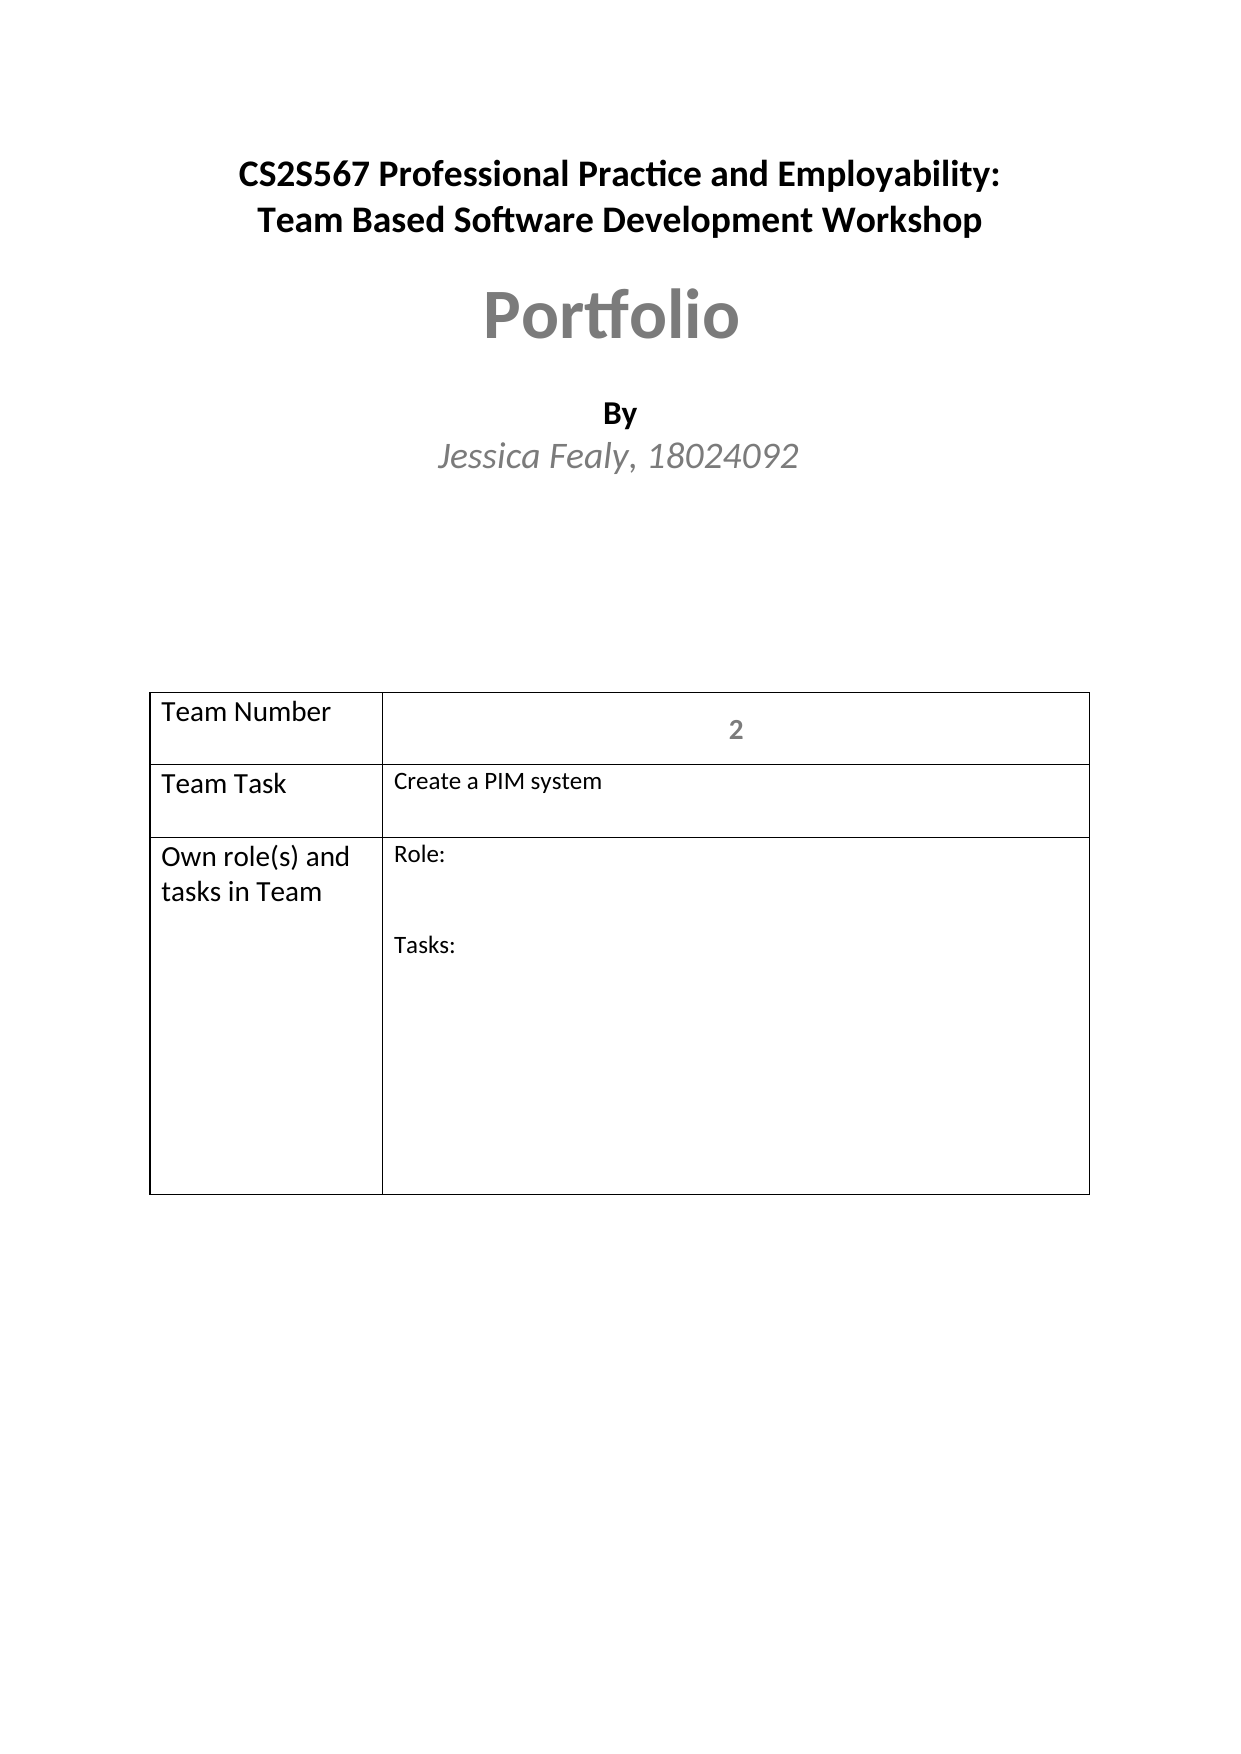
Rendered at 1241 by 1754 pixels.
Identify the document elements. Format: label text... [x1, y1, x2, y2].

table_header Team Number [151, 693, 382, 764]
text Portfolio [150, 270, 1090, 356]
table_cell Team Task [151, 765, 382, 837]
text Jessica Fealy, 18024092 [150, 432, 1090, 478]
text Team Based Software Development Workshop [150, 196, 1090, 242]
table_cell Create a PIM system [383, 765, 1089, 837]
table_header 2 [383, 693, 1089, 764]
text By [150, 392, 1090, 432]
text CS2S567 Professional Practice and Employability: [150, 150, 1090, 196]
table_cell Own role(s) and tasks in Team [151, 838, 382, 1194]
table_cell Role: Tasks: [383, 838, 1089, 1194]
